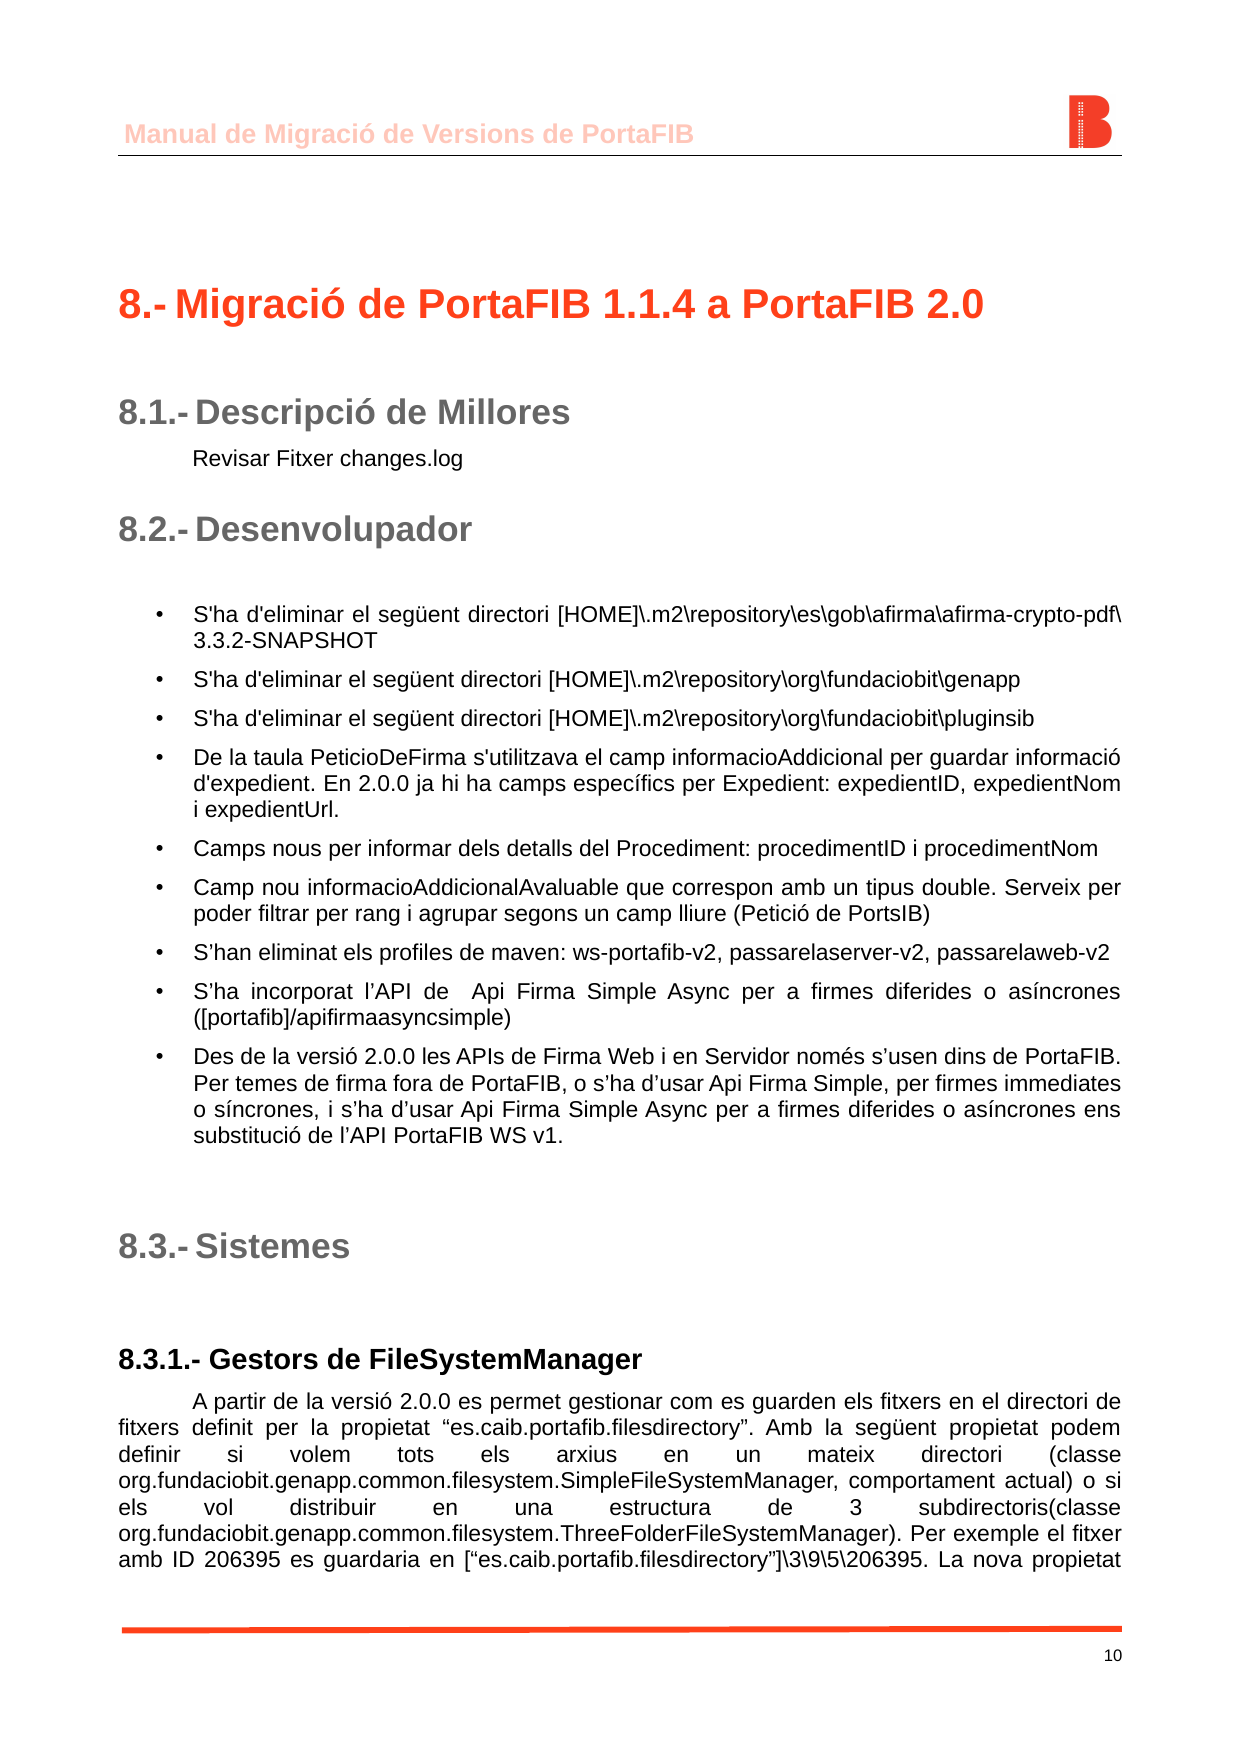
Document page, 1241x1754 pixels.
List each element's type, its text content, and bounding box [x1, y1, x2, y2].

list S'ha d'eliminar el següent directori [HOME]\.m2\repository\org\fundaciobit\genapp [156, 666, 1122, 692]
list S'ha d'eliminar el següent directori [HOME]\.m2\repository\es\gob\afirma\afirma-crypto-pdf\3.3.2-SNAPSHOT [156, 601, 1122, 653]
subtitle Gestors de FileSystemManager [118, 1342, 1122, 1376]
text Revisar Fitxer changes.log [118, 444, 1122, 471]
subtitle Sistemes [118, 1225, 1122, 1266]
picture [1063, 94, 1117, 150]
text A partir de la versió 2.0.0 es permet gestionar com es guarden els fitxers en el directori de fitxers definit per la propietat “es.caib.portafib.filesdirectory”. Amb la següent propietat podem definir si volem tots els arxius en un mateix directori (classe org.fundaciobit.genapp.common.filesystem.SimpleFileSystemManager, comportament actual) o si els vol distribuir en una estructura de 3 subdirectoris(classe org.fundaciobit.genapp.common.filesystem.ThreeFolderFileSystemManager). Per exemple el fitxer amb ID 206395 es guardaria en [“es.caib.portafib.filesdirectory”]\3\9\5\206395. La nova propietat [118, 1388, 1122, 1572]
list De la taula PeticioDeFirma s'utilitzava el camp informacioAddicional per guardar informació d'expedient. En 2.0.0 ja hi ha camps específics per Expedient: expedientID, expedientNom i expedientUrl. [156, 743, 1122, 822]
list Des de la versió 2.0.0 les APIs de Firma Web i en Servidor només s’usen dins de PortaFIB. Per temes de firma fora de PortaFIB, o s’ha d’usar Api Firma Simple, per firmes immediates o síncrones, i s’ha d’usar Api Firma Simple Async per a firmes diferides o asíncrones ens substitució de l’API PortaFIB WS v1. [156, 1043, 1122, 1148]
list S’ha incorporat l’API de Api Firma Simple Async per a firmes diferides o asíncrones ([portafib]/apifirmaasyncsimple) [156, 978, 1122, 1031]
subtitle Descripció de Millores [118, 391, 1122, 432]
list Camp nou informacioAddicionalAvaluable que correspon amb un tipus double. Serveix per poder filtrar per rang i agrupar segons un camp lliure (Petició de PortsIB) [156, 874, 1122, 927]
list S’han eliminat els profiles de maven: ws-portafib-v2, passarelaserver-v2, passarelaweb-v2 [156, 939, 1122, 965]
list S'ha d'eliminar el següent directori [HOME]\.m2\repository\org\fundaciobit\pluginsib [156, 704, 1122, 731]
subtitle Desenvolupador [118, 508, 1122, 549]
list Camps nous per informar dels detalls del Procediment: procedimentID i procedimentNom [156, 835, 1122, 861]
subtitle Migració de PortaFIB 1.1.4 a PortaFIB 2.0 [118, 279, 1122, 327]
